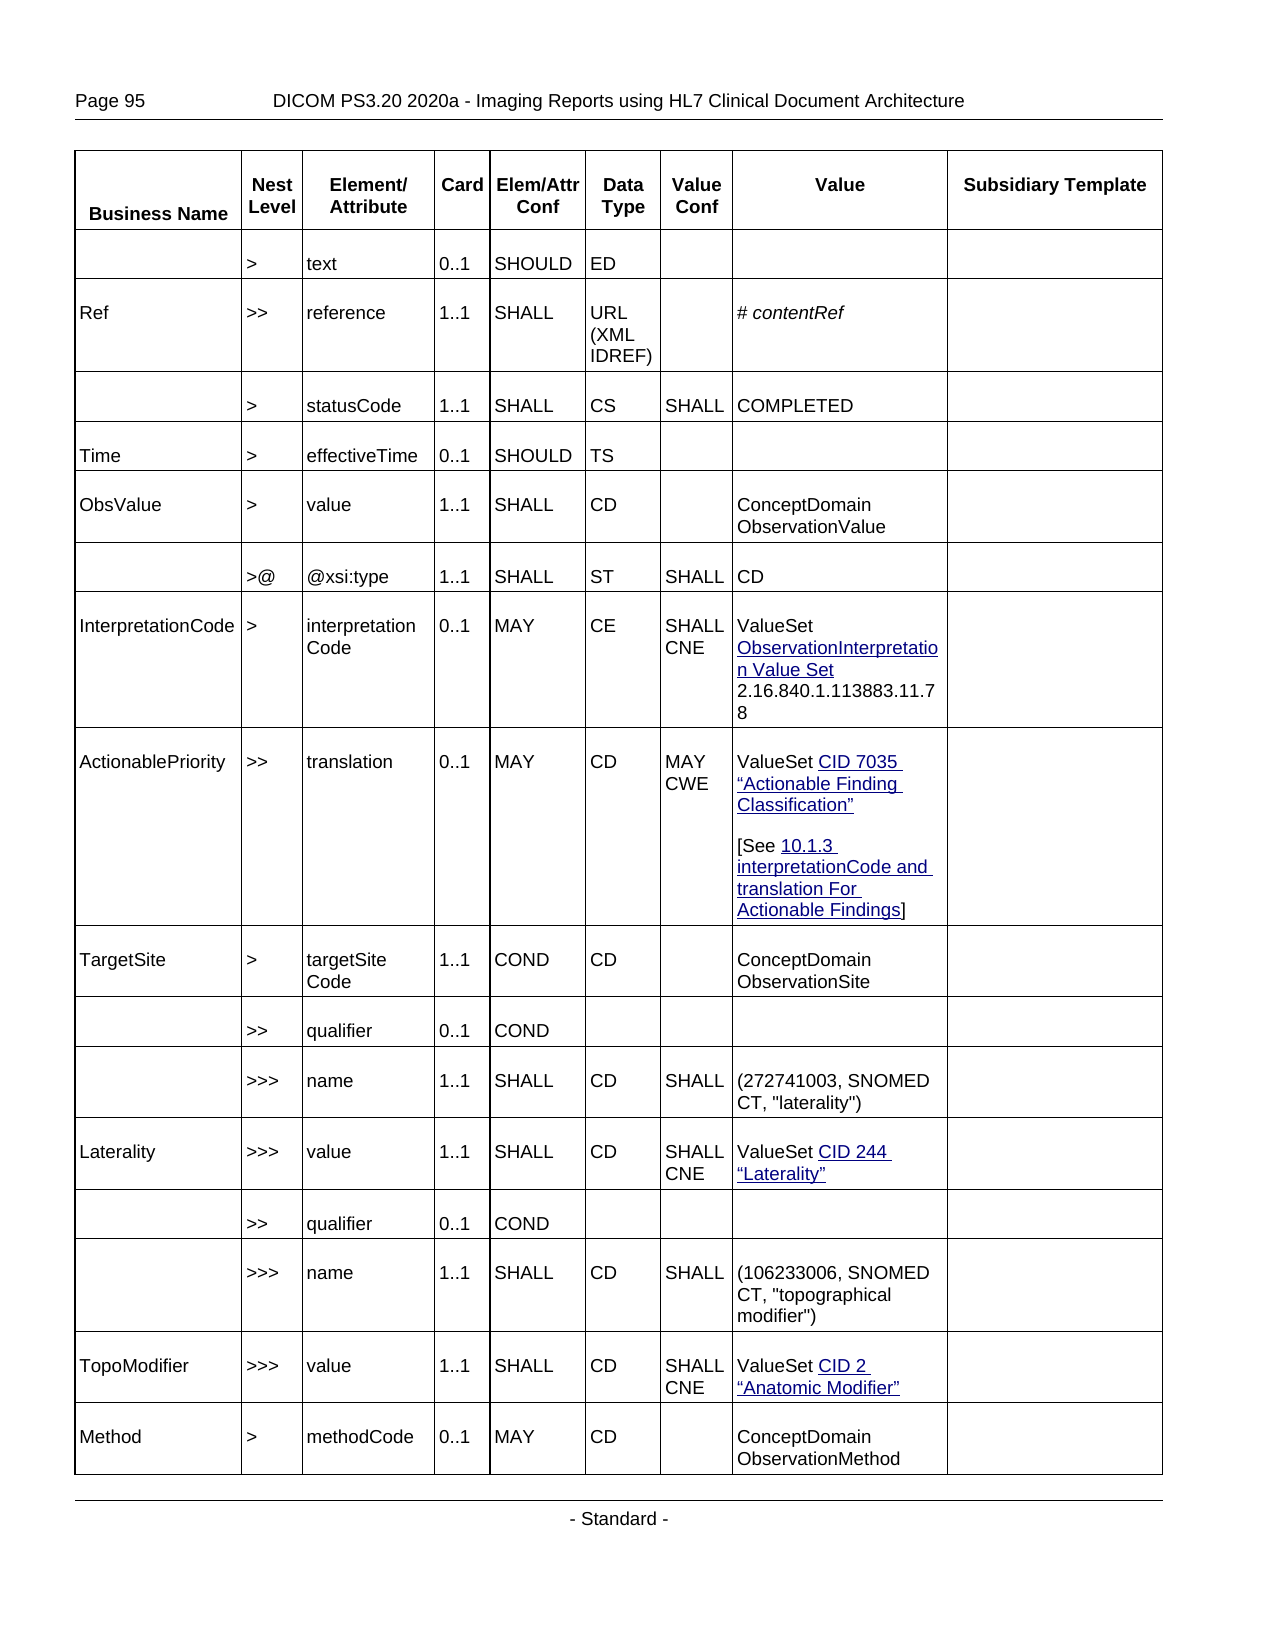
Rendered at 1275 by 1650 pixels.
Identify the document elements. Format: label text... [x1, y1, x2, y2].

table_cell Concept​Domain ObservationValue [733, 471, 947, 542]
table_cell CD [586, 926, 660, 996]
table_cell [76, 1047, 241, 1117]
table_cell value [303, 1118, 434, 1188]
table_cell 1..1 [435, 372, 489, 421]
table_cell [76, 372, 241, 421]
table_header Subsidiary Template [948, 151, 1162, 228]
table_cell >@ [242, 543, 302, 591]
table_cell SHALL CNE [661, 1118, 732, 1188]
table_cell 0..1 [435, 728, 489, 925]
table_cell MAY [491, 592, 585, 727]
table_cell >> [242, 279, 302, 371]
table_header Data Type [586, 151, 660, 228]
table_cell 1..1 [435, 279, 489, 371]
table_cell [76, 997, 241, 1046]
table_cell SHOULD [491, 422, 585, 470]
table_cell >>> [242, 1332, 302, 1402]
table_cell translation [303, 728, 434, 925]
table_cell SHALL CNE [661, 592, 732, 727]
table_cell 0..1 [435, 1190, 489, 1238]
table_cell Obs​Value [76, 471, 241, 542]
table_header Value [733, 151, 947, 228]
table_cell (106233006, SNOMED CT, "topographical modifier") [733, 1239, 947, 1331]
table_cell CD [733, 543, 947, 591]
table_cell SHALL [661, 1239, 732, 1331]
table_cell [948, 1332, 1162, 1402]
table_header Element/​Attribute [303, 151, 434, 228]
table_cell 1..1 [435, 1047, 489, 1117]
table_cell TS [586, 422, 660, 470]
table_cell [76, 1190, 241, 1238]
table_cell [661, 1403, 732, 1473]
table_cell value [303, 1332, 434, 1402]
table_cell [661, 1190, 732, 1238]
table_cell CS [586, 372, 660, 421]
table_cell Interpretation​Code [76, 592, 241, 727]
table_cell status​Code [303, 372, 434, 421]
table_cell 1..1 [435, 543, 489, 591]
table_header Business Name [76, 151, 241, 228]
table_cell [586, 1190, 660, 1238]
table_cell 0..1 [435, 230, 489, 278]
table_cell COND [491, 997, 585, 1046]
table_cell URL (XML IDREF) [586, 279, 660, 371]
table_cell Laterality [76, 1118, 241, 1188]
table_cell ValueSet CID 7035 “Actionable Finding Classification” [See 10.1.3 interpretationCode and translation For Actionable Findings] [733, 728, 947, 925]
table_cell SHALL [661, 543, 732, 591]
table_cell [661, 279, 732, 371]
table_cell # content​Ref [733, 279, 947, 371]
table_cell qualifier [303, 997, 434, 1046]
table_cell [948, 422, 1162, 470]
table_cell MAY [491, 728, 585, 925]
table_cell [661, 471, 732, 542]
table_cell ST [586, 543, 660, 591]
table_cell MAY CWE [661, 728, 732, 925]
table_cell [661, 422, 732, 470]
table_cell > [242, 422, 302, 470]
table_cell method​Code [303, 1403, 434, 1473]
table_cell ValueSet CID 2 “Anatomic Modifier” [733, 1332, 947, 1402]
table_cell >> [242, 1190, 302, 1238]
table_cell Method [76, 1403, 241, 1473]
table_cell >> [242, 728, 302, 925]
table_cell COND [491, 926, 585, 996]
table_cell [948, 372, 1162, 421]
table_cell SHALL [491, 1118, 585, 1188]
table_cell COND [491, 1190, 585, 1238]
table_cell SHALL [491, 543, 585, 591]
table_cell CD [586, 1239, 660, 1331]
table_cell [661, 926, 732, 996]
table_cell Concept​Domain ObservationMethod [733, 1403, 947, 1473]
table_header Card [435, 151, 489, 228]
table_cell interpretation​Code [303, 592, 434, 727]
table_cell SHALL [491, 1239, 585, 1331]
table_cell 1..1 [435, 1332, 489, 1402]
table_cell 0..1 [435, 997, 489, 1046]
table_cell 1..1 [435, 1239, 489, 1331]
table_cell SHALL [491, 372, 585, 421]
table_cell >>> [242, 1047, 302, 1117]
table_cell > [242, 372, 302, 421]
table_cell > [242, 230, 302, 278]
table_cell SHALL [661, 372, 732, 421]
table_cell COMPLETED [733, 372, 947, 421]
table_cell Concept​Domain ObservationSite [733, 926, 947, 996]
table_cell name [303, 1239, 434, 1331]
table_cell SHALL [491, 1047, 585, 1117]
table_cell 1..1 [435, 471, 489, 542]
table_header Nest Level [242, 151, 302, 228]
table_cell CD [586, 1047, 660, 1117]
table_cell 1..1 [435, 1118, 489, 1188]
table_cell [948, 471, 1162, 542]
table_cell MAY [491, 1403, 585, 1473]
table_cell SHALL [491, 279, 585, 371]
table_cell [661, 230, 732, 278]
table_cell [948, 230, 1162, 278]
table_cell ValueSet ObservationInterpretation Value Set 2.16.840.1.113883.11.78 [733, 592, 947, 727]
table_cell SHALL CNE [661, 1332, 732, 1402]
table_cell Topo​Modifier [76, 1332, 241, 1402]
table_header Elem/Attr Conf [491, 151, 585, 228]
table_cell @xsi:type [303, 543, 434, 591]
table_cell CD [586, 1403, 660, 1473]
table_cell CD [586, 471, 660, 542]
table_cell [76, 543, 241, 591]
table_cell [586, 997, 660, 1046]
table_cell value [303, 471, 434, 542]
table_cell > [242, 1403, 302, 1473]
table_cell SHALL [491, 1332, 585, 1402]
table_cell [733, 997, 947, 1046]
table_cell [733, 1190, 947, 1238]
table_cell [948, 1239, 1162, 1331]
table_cell [948, 1047, 1162, 1117]
table_header Value Conf [661, 151, 732, 228]
table_cell [948, 543, 1162, 591]
table_cell Actionable​Priority [76, 728, 241, 925]
table_cell effective​Time [303, 422, 434, 470]
table_cell > [242, 471, 302, 542]
table_cell [948, 1118, 1162, 1188]
table_cell CD [586, 1118, 660, 1188]
table_cell [948, 728, 1162, 925]
table_cell SHALL [661, 1047, 732, 1117]
table_cell [948, 926, 1162, 996]
table_cell [76, 1239, 241, 1331]
table_cell (272741003, SNOMED CT, "laterality") [733, 1047, 947, 1117]
table_cell [948, 997, 1162, 1046]
table_cell 0..1 [435, 1403, 489, 1473]
table_cell [733, 230, 947, 278]
table_cell ED [586, 230, 660, 278]
table_cell [661, 997, 732, 1046]
table_cell qualifier [303, 1190, 434, 1238]
table_cell >>> [242, 1118, 302, 1188]
table_cell >> [242, 997, 302, 1046]
table_cell > [242, 592, 302, 727]
table_cell [948, 279, 1162, 371]
table_cell reference [303, 279, 434, 371]
table_cell [733, 422, 947, 470]
table_cell CD [586, 728, 660, 925]
table_cell SHOULD [491, 230, 585, 278]
table_cell [948, 592, 1162, 727]
table_cell ValueSet CID 244 “Laterality” [733, 1118, 947, 1188]
table_cell > [242, 926, 302, 996]
table_cell >>> [242, 1239, 302, 1331]
table_cell CE [586, 592, 660, 727]
table_cell 0..1 [435, 592, 489, 727]
table_cell target​Site​Code [303, 926, 434, 996]
table_cell SHALL [491, 471, 585, 542]
table_cell [76, 230, 241, 278]
table_cell name [303, 1047, 434, 1117]
table_cell 0..1 [435, 422, 489, 470]
table_cell text [303, 230, 434, 278]
table_cell CD [586, 1332, 660, 1402]
table_cell [948, 1403, 1162, 1473]
table_cell [948, 1190, 1162, 1238]
table_cell Ref [76, 279, 241, 371]
table_cell Time [76, 422, 241, 470]
table_cell 1..1 [435, 926, 489, 996]
table_cell Target​Site [76, 926, 241, 996]
